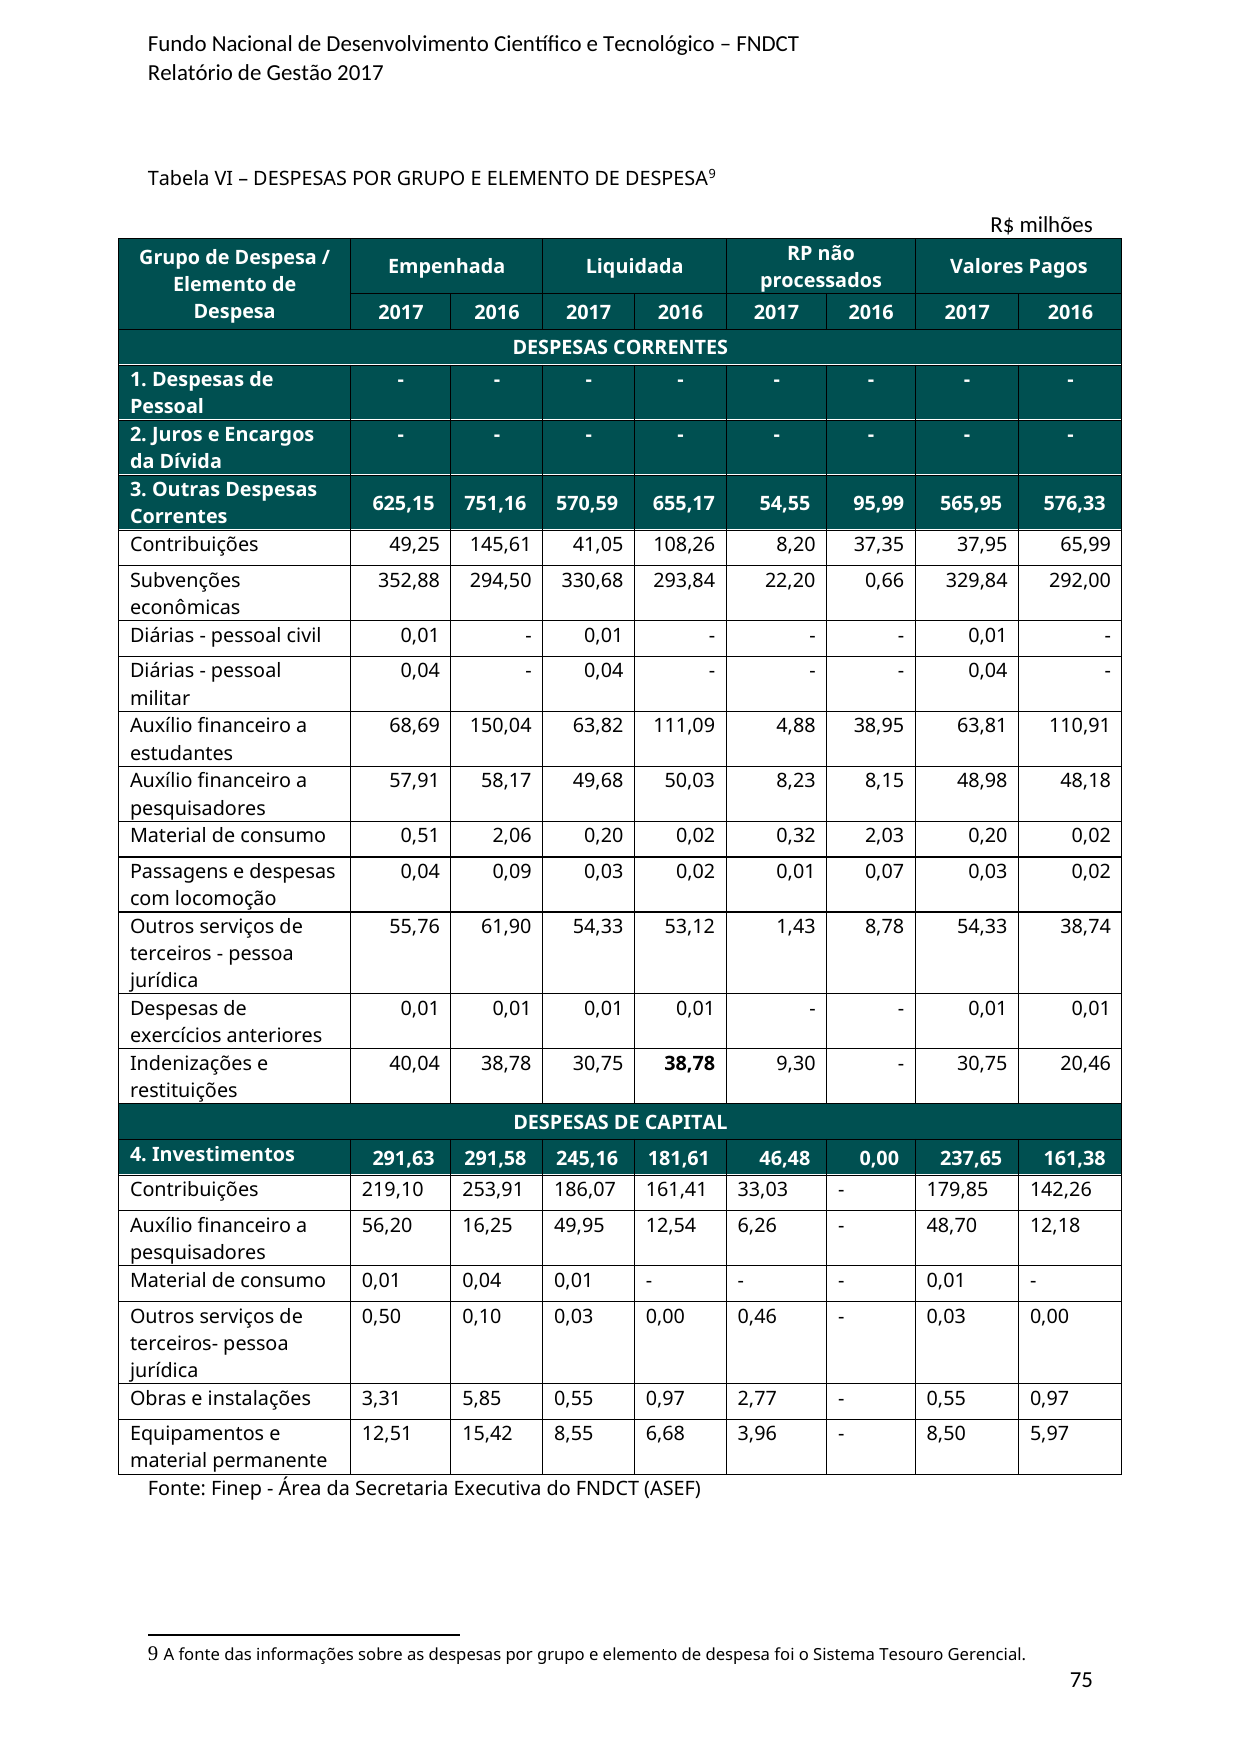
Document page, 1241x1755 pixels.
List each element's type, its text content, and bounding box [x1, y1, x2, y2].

table_cell - [827, 1302, 915, 1383]
table_cell - [451, 421, 542, 474]
table_cell Outros serviços de terceiros- pessoa jurídica [119, 1302, 350, 1383]
table_cell 4,88 [727, 712, 826, 766]
table_cell 0,00 [635, 1302, 726, 1383]
table_cell - [827, 1266, 915, 1301]
table_cell 0,07 [827, 858, 915, 911]
table_cell Passagens e despesas com locomoção [119, 858, 350, 911]
table_cell 181,61 [635, 1140, 726, 1174]
table_cell 54,33 [916, 913, 1018, 993]
table_cell 30,75 [916, 1049, 1018, 1103]
table_cell Contribuições [119, 1176, 350, 1210]
table_cell Auxílio financeiro a estudantes [119, 712, 350, 766]
table_cell Material de consumo [119, 1266, 350, 1301]
table_cell 0,01 [543, 621, 634, 656]
table_cell 20,46 [1019, 1049, 1121, 1103]
table_cell 8,23 [727, 767, 826, 821]
table_cell - [727, 994, 826, 1048]
table_cell 38,78 [635, 1049, 726, 1103]
table_cell 294,50 [451, 566, 542, 620]
table_cell - [827, 421, 915, 474]
table_cell - [827, 1384, 915, 1418]
table_cell 111,09 [635, 712, 726, 766]
table_cell 68,69 [351, 712, 450, 766]
table_cell 352,88 [351, 566, 450, 620]
table_cell 0,00 [827, 1140, 915, 1174]
table_cell - [827, 657, 915, 711]
table_cell 625,15 [351, 476, 450, 529]
table_cell 2017 [543, 294, 634, 329]
table_cell - [727, 421, 826, 474]
table_cell 219,10 [351, 1176, 450, 1210]
table_cell - [916, 421, 1018, 474]
table_cell 0,02 [635, 822, 726, 856]
table_cell 2016 [827, 294, 915, 329]
table_cell 5,97 [1019, 1420, 1121, 1473]
table_cell 751,16 [451, 476, 542, 529]
table_cell 48,70 [916, 1211, 1018, 1265]
table_cell 0,09 [451, 858, 542, 911]
table_cell - [1019, 621, 1121, 656]
table_cell Auxílio financeiro a pesquisadores [119, 767, 350, 821]
table_cell 57,91 [351, 767, 450, 821]
table_cell 2017 [727, 294, 826, 329]
table_cell 0,01 [1019, 994, 1121, 1048]
table_cell 49,95 [543, 1211, 634, 1265]
table_cell 142,26 [1019, 1176, 1121, 1210]
text A fonte das informações sobre as despesas por grupo e elemento de despesa foi o Sistema Tesouro Gerencial. [148, 1641, 1093, 1665]
table_cell 2,06 [451, 822, 542, 856]
table_cell 0,01 [451, 994, 542, 1048]
table_cell - [827, 366, 915, 419]
table_cell - [727, 1266, 826, 1301]
table_cell 0,01 [351, 621, 450, 656]
table_cell 0,04 [543, 657, 634, 711]
table_cell 2016 [1019, 294, 1121, 329]
table_cell - [1019, 421, 1121, 474]
table_cell 41,05 [543, 531, 634, 565]
table_cell - [727, 657, 826, 711]
table_cell 291,58 [451, 1140, 542, 1174]
table_cell 56,20 [351, 1211, 450, 1265]
table_cell Despesas de exercícios anteriores [119, 994, 350, 1048]
table_cell 49,25 [351, 531, 450, 565]
table_cell - [635, 421, 726, 474]
table_cell - [827, 1049, 915, 1103]
table_cell 576,33 [1019, 476, 1121, 529]
table_cell 58,17 [451, 767, 542, 821]
table_cell 0,20 [543, 822, 634, 856]
table_cell 0,50 [351, 1302, 450, 1383]
table_cell 0,20 [916, 822, 1018, 856]
table_cell 565,95 [916, 476, 1018, 529]
table_cell - [635, 621, 726, 656]
table_cell 0,04 [351, 657, 450, 711]
table_cell 2. Juros e Encargos da Dívida [119, 421, 350, 474]
table_cell 3. Outras Despesas Correntes [119, 476, 350, 529]
table_cell 2017 [351, 294, 450, 329]
table_cell 0,03 [916, 858, 1018, 911]
table_cell 22,20 [727, 566, 826, 620]
table_cell - [451, 366, 542, 419]
table_cell 570,59 [543, 476, 634, 529]
table_cell - [635, 366, 726, 419]
table_cell 33,03 [727, 1176, 826, 1210]
table_cell 63,81 [916, 712, 1018, 766]
table_cell 46,48 [727, 1140, 826, 1174]
table_cell 16,25 [451, 1211, 542, 1265]
table_cell 95,99 [827, 476, 915, 529]
table_cell 6,68 [635, 1420, 726, 1473]
table_header RP não processados [727, 239, 915, 293]
table_cell 0,01 [916, 994, 1018, 1048]
table_cell Indenizações e restituições [119, 1049, 350, 1103]
table_cell 0,03 [543, 858, 634, 911]
table_cell 54,55 [727, 476, 826, 529]
table_cell 8,55 [543, 1420, 634, 1473]
table_cell Equipamentos e material permanente [119, 1420, 350, 1473]
table_cell 0,46 [727, 1302, 826, 1383]
table_header Liquidada [543, 239, 726, 293]
table_cell 6,26 [727, 1211, 826, 1265]
table_cell 145,61 [451, 531, 542, 565]
table_cell 8,20 [727, 531, 826, 565]
table_cell 0,01 [635, 994, 726, 1048]
table_cell 0,97 [1019, 1384, 1121, 1418]
table_cell 38,95 [827, 712, 915, 766]
table_cell - [827, 1176, 915, 1210]
table_cell Outros serviços de terceiros - pessoa jurídica [119, 913, 350, 993]
table_cell 48,98 [916, 767, 1018, 821]
table_cell 292,00 [1019, 566, 1121, 620]
table_cell 186,07 [543, 1176, 634, 1210]
table_cell 3,96 [727, 1420, 826, 1473]
table_cell 293,84 [635, 566, 726, 620]
table_cell - [827, 994, 915, 1048]
table_cell 12,18 [1019, 1211, 1121, 1265]
table_cell 0,04 [351, 858, 450, 911]
table_cell 161,38 [1019, 1140, 1121, 1174]
table_cell 48,18 [1019, 767, 1121, 821]
table_cell 1,43 [727, 913, 826, 993]
table_cell 0,03 [543, 1302, 634, 1383]
table_cell 0,04 [916, 657, 1018, 711]
table_cell 8,78 [827, 913, 915, 993]
table_cell 2016 [451, 294, 542, 329]
table_cell 2,03 [827, 822, 915, 856]
table_cell 4. Investimentos [119, 1140, 350, 1174]
table_cell 38,78 [451, 1049, 542, 1103]
table_cell 0,01 [727, 858, 826, 911]
table_cell 38,74 [1019, 913, 1121, 993]
table_cell 53,12 [635, 913, 726, 993]
table_cell 0,01 [543, 994, 634, 1048]
table_cell 2,77 [727, 1384, 826, 1418]
table_cell - [827, 1211, 915, 1265]
table_cell 0,03 [916, 1302, 1018, 1383]
table_cell 37,35 [827, 531, 915, 565]
text Tabela VI – DESPESAS POR GRUPO E ELEMENTO DE DESPESA [148, 165, 1093, 192]
table_cell 8,50 [916, 1420, 1018, 1473]
table_cell - [1019, 366, 1121, 419]
table_cell 0,02 [635, 858, 726, 911]
table_cell 0,02 [1019, 858, 1121, 911]
table_cell 0,01 [351, 1266, 450, 1301]
table_cell Contribuições [119, 531, 350, 565]
table_cell 9,30 [727, 1049, 826, 1103]
table_cell 329,84 [916, 566, 1018, 620]
table_cell - [451, 657, 542, 711]
table_cell 40,04 [351, 1049, 450, 1103]
table_cell 291,63 [351, 1140, 450, 1174]
table_header Grupo de Despesa / Elemento de Despesa [119, 239, 350, 329]
table_cell 0,66 [827, 566, 915, 620]
table_header Valores Pagos [916, 239, 1121, 293]
table_cell 61,90 [451, 913, 542, 993]
table_cell 49,68 [543, 767, 634, 821]
table_cell - [916, 366, 1018, 419]
table_cell 237,65 [916, 1140, 1018, 1174]
table_cell 0,00 [1019, 1302, 1121, 1383]
table_cell - [635, 1266, 726, 1301]
table_cell 5,85 [451, 1384, 542, 1418]
table_cell 0,01 [916, 621, 1018, 656]
table_cell 0,51 [351, 822, 450, 856]
table_cell 0,55 [916, 1384, 1018, 1418]
table_cell Diárias - pessoal militar [119, 657, 350, 711]
text R$ milhões [148, 210, 1093, 238]
table_cell 0,01 [351, 994, 450, 1048]
table_cell - [543, 421, 634, 474]
table_cell 55,76 [351, 913, 450, 993]
table_cell - [827, 621, 915, 656]
table_cell 30,75 [543, 1049, 634, 1103]
table_cell 245,16 [543, 1140, 634, 1174]
table_header Empenhada [351, 239, 542, 293]
table_cell 1. Despesas de Pessoal [119, 366, 350, 419]
table_cell 0,32 [727, 822, 826, 856]
table_cell 0,10 [451, 1302, 542, 1383]
table_cell Diárias - pessoal civil [119, 621, 350, 656]
table_cell Subvenções econômicas [119, 566, 350, 620]
table_cell - [1019, 1266, 1121, 1301]
table_cell 110,91 [1019, 712, 1121, 766]
table_cell 63,82 [543, 712, 634, 766]
table_cell 330,68 [543, 566, 634, 620]
table_cell 0,97 [635, 1384, 726, 1418]
table_cell 150,04 [451, 712, 542, 766]
table_cell - [635, 657, 726, 711]
table_cell 253,91 [451, 1176, 542, 1210]
table_cell 2016 [635, 294, 726, 329]
table_cell Material de consumo [119, 822, 350, 856]
table_cell 3,31 [351, 1384, 450, 1418]
table_cell 0,02 [1019, 822, 1121, 856]
table_cell Obras e instalações [119, 1384, 350, 1418]
table_cell 0,55 [543, 1384, 634, 1418]
table_cell Auxílio financeiro a pesquisadores [119, 1211, 350, 1265]
table_cell - [351, 366, 450, 419]
table_cell - [727, 621, 826, 656]
table_cell 108,26 [635, 531, 726, 565]
text Fonte: Finep - Área da Secretaria Executiva do FNDCT (ASEF) [148, 1475, 1093, 1501]
table_cell 12,51 [351, 1420, 450, 1473]
table_cell 8,15 [827, 767, 915, 821]
table_cell - [451, 621, 542, 656]
table_cell 12,54 [635, 1211, 726, 1265]
table_cell - [827, 1420, 915, 1473]
table_cell - [727, 366, 826, 419]
table_cell 37,95 [916, 531, 1018, 565]
table_cell 50,03 [635, 767, 726, 821]
table_cell DESPESAS DE CAPITAL [119, 1104, 1121, 1139]
table_cell 179,85 [916, 1176, 1018, 1210]
table_cell 54,33 [543, 913, 634, 993]
table_cell 0,01 [916, 1266, 1018, 1301]
table_cell - [1019, 657, 1121, 711]
table_cell - [543, 366, 634, 419]
table_cell DESPESAS CORRENTES [119, 330, 1121, 364]
table_cell 65,99 [1019, 531, 1121, 565]
table_cell 2017 [916, 294, 1018, 329]
table_cell - [351, 421, 450, 474]
table_cell 655,17 [635, 476, 726, 529]
table_cell 15,42 [451, 1420, 542, 1473]
table_cell 161,41 [635, 1176, 726, 1210]
table_cell 0,01 [543, 1266, 634, 1301]
table_cell 0,04 [451, 1266, 542, 1301]
